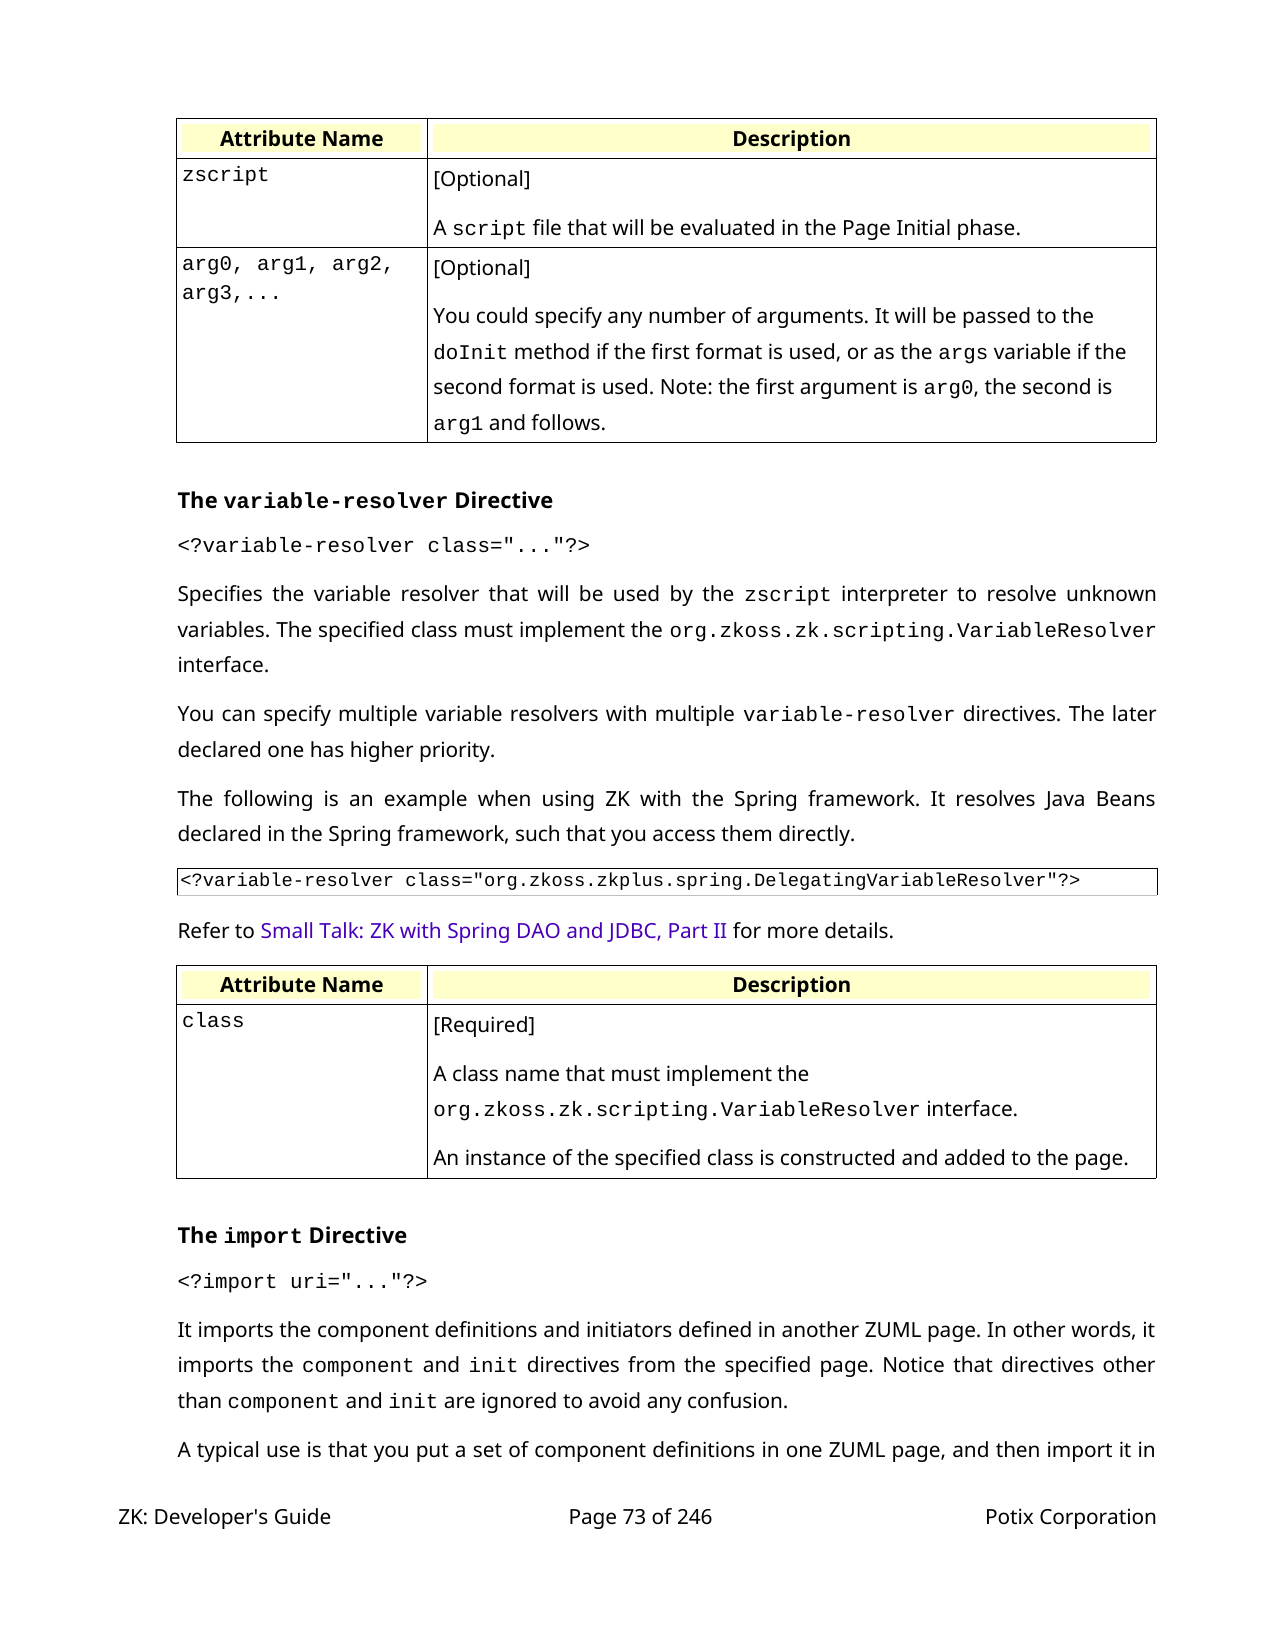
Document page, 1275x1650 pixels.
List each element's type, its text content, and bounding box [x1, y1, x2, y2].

table_cell arg0, arg1, arg2, arg3,... [177, 248, 427, 442]
text Refer to Small Talk: ZK with Spring DAO and JDBC, Part II for more details. [177, 916, 1157, 944]
table_cell zscript [177, 159, 427, 247]
subtitle The variable-resolver Directive [177, 485, 1157, 515]
text It imports the component definitions and initiators defined in another ZUML page. In other words, it imports the component and init directives from the specified page. Notice that directives other than component and init are ignored to avoid any confusion. [177, 1315, 1157, 1414]
table_header Attribute Name [177, 966, 427, 1004]
text <?variable-resolver class="org.zkoss.zkplus.spring.DelegatingVariableResolver"?> [178, 869, 1157, 895]
table_cell class [177, 1005, 427, 1178]
table_header Attribute Name [177, 119, 427, 158]
text <?variable-resolver class="..."?> [177, 535, 1157, 559]
table_cell [Optional] You could specify any number of arguments. It will be passed to the doInit method if the first format is used, or as the args variable if the second format is used. Note: the first argument is arg0, the second is arg1 and follows. [428, 248, 1156, 442]
text The following is an example when using ZK with the Spring framework. It resolves Java Beans declared in the Spring framework, such that you access them directly. [177, 784, 1157, 847]
text A typical use is that you put a set of component definitions in one ZUML page, and then import it in [177, 1435, 1157, 1463]
table_header Description [428, 119, 1156, 158]
text You can specify multiple variable resolvers with multiple variable-resolver directives. The later declared one has higher priority. [177, 699, 1157, 763]
table_header Description [428, 966, 1156, 1004]
text <?import uri="..."?> [177, 1271, 1157, 1294]
table_cell [Optional] A script file that will be evaluated in the Page Initial phase. [428, 159, 1156, 247]
text Specifies the variable resolver that will be used by the zscript interpreter to resolve unknown variables. The specified class must implement the org.zkoss.zk.scripting.VariableResolver interface. [177, 579, 1157, 679]
subtitle The import Directive [177, 1220, 1157, 1250]
table_cell [Required] A class name that must implement the org.zkoss.zk.scripting.VariableResolver interface. An instance of the specified class is constructed and added to the page. [428, 1005, 1156, 1178]
